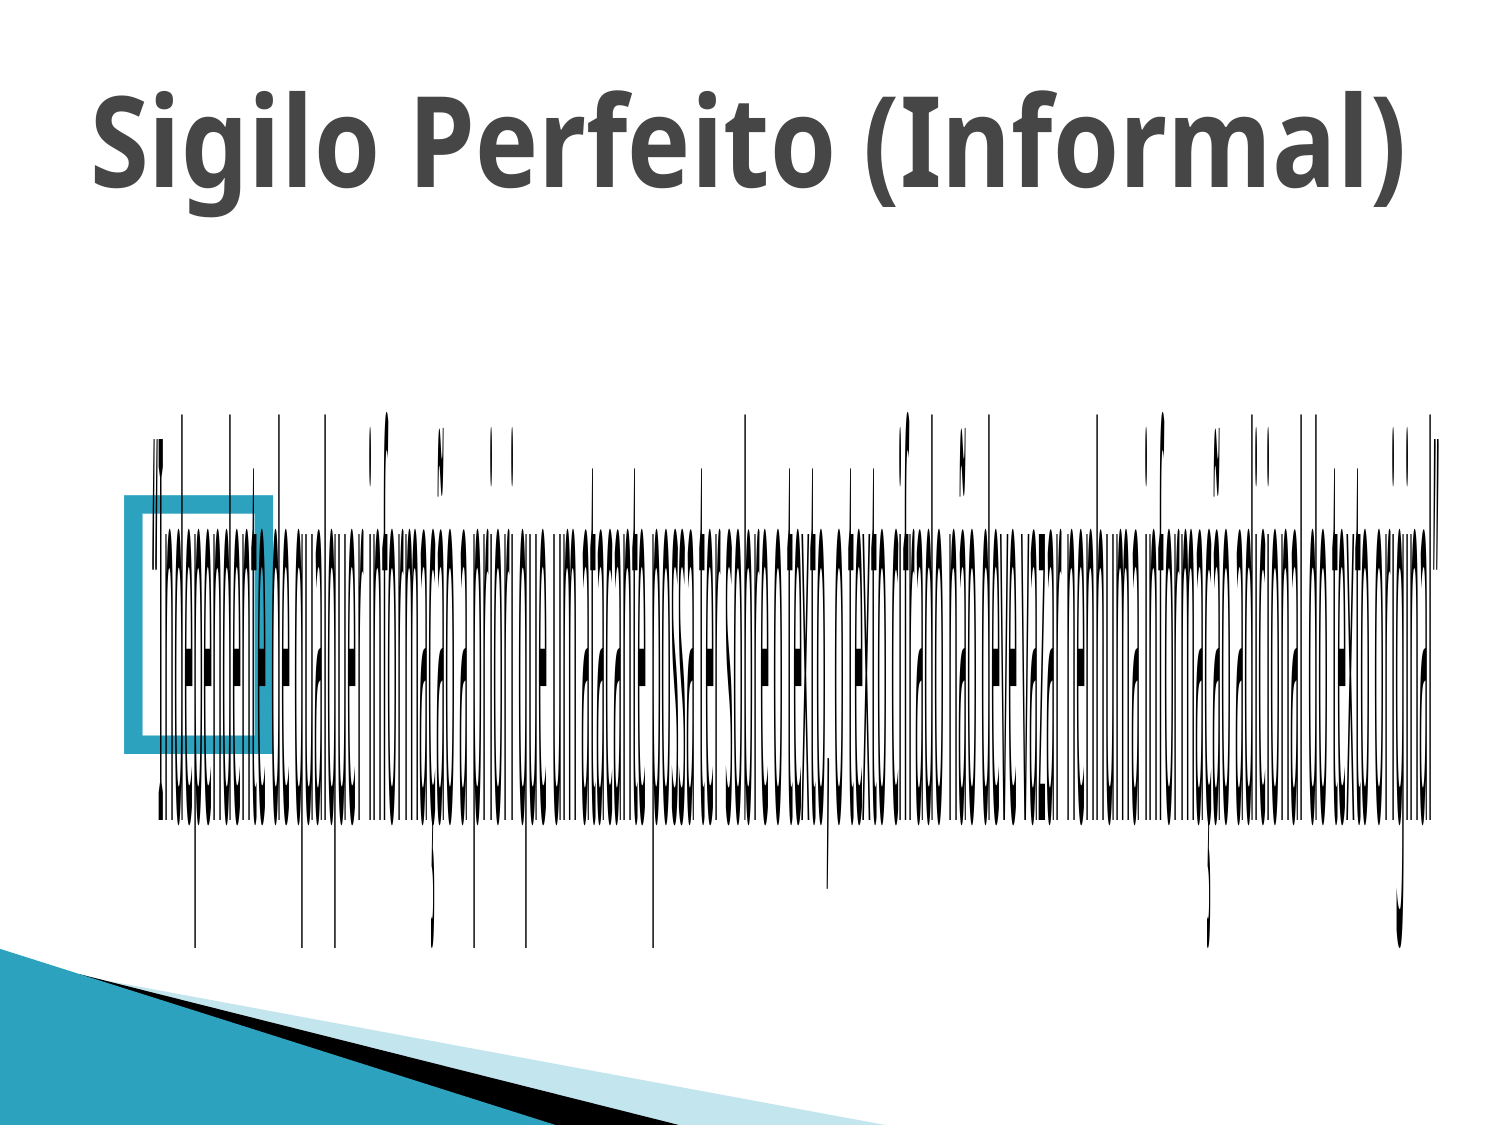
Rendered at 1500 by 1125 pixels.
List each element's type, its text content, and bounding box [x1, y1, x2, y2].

title Sigilo Perfeito (Informal) [75, 45, 1426, 233]
list “Independente de qualquer informação a priori que um atacante possa ter sobre o texto, o texto cifrado não deve vazar nenhuma informação adicional do texto original” [75, 243, 1426, 986]
